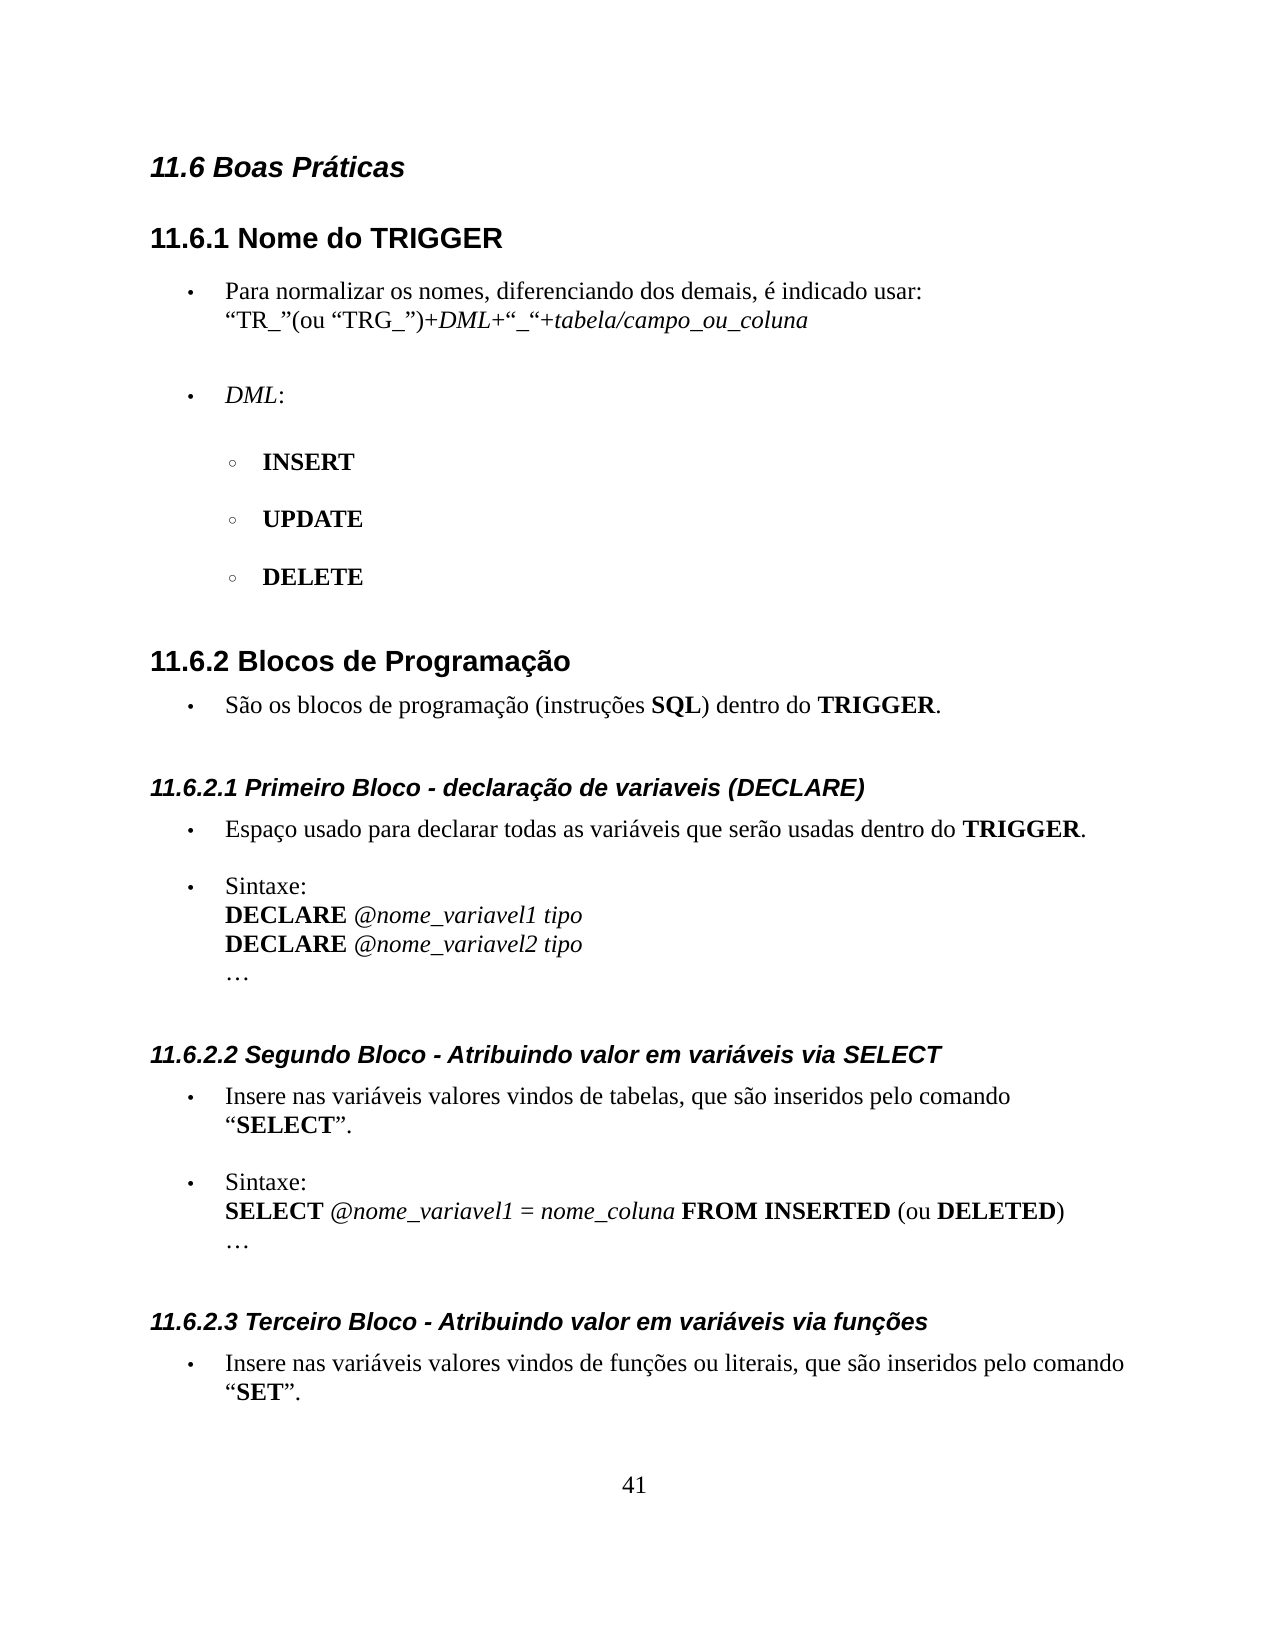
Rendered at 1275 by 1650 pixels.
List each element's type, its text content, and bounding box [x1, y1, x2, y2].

list Sintaxe: SELECT @nome_variavel1 = nome_coluna FROM INSERTED (ou DELETED) … [187, 1167, 1125, 1282]
list Insere nas variáveis valores vindos de tabelas, que são inseridos pelo comando “SELECT”. [187, 1081, 1125, 1167]
subtitle 11.6.2 Blocos de Programação [150, 644, 1125, 678]
list São os blocos de programação (instruções SQL) dentro do TRIGGER. [187, 690, 1125, 748]
list UPDATE [225, 504, 1125, 562]
subtitle 11.6 Boas Práticas [150, 150, 1125, 183]
subtitle 11.6.2.2 Segundo Bloco - Atribuindo valor em variáveis via SELECT [150, 1040, 1125, 1068]
subtitle 11.6.1 Nome do TRIGGER [150, 221, 1125, 254]
subtitle 11.6.2.1 Primeiro Bloco - declaração de variaveis (DECLARE) [150, 773, 1125, 801]
list Sintaxe: DECLARE @nome_variavel1 tipo DECLARE @nome_variavel2 tipo … [187, 871, 1125, 1015]
list Para normalizar os nomes, diferenciando dos demais, é indicado usar: “TR_”(ou “TRG_”)+DML+“_“+tabela/campo_ou_coluna [187, 276, 1125, 362]
list Insere nas variáveis valores vindos de funções ou literais, que são inseridos pelo comando “SET”. [187, 1348, 1125, 1434]
list Espaço usado para declarar todas as variáveis que serão usadas dentro do TRIGGER. [187, 814, 1125, 871]
list INSERT [225, 447, 1125, 504]
list DML: [187, 380, 1125, 438]
subtitle 11.6.2.3 Terceiro Bloco - Atribuindo valor em variáveis via funções [150, 1307, 1125, 1336]
list DELETE [225, 562, 1125, 619]
